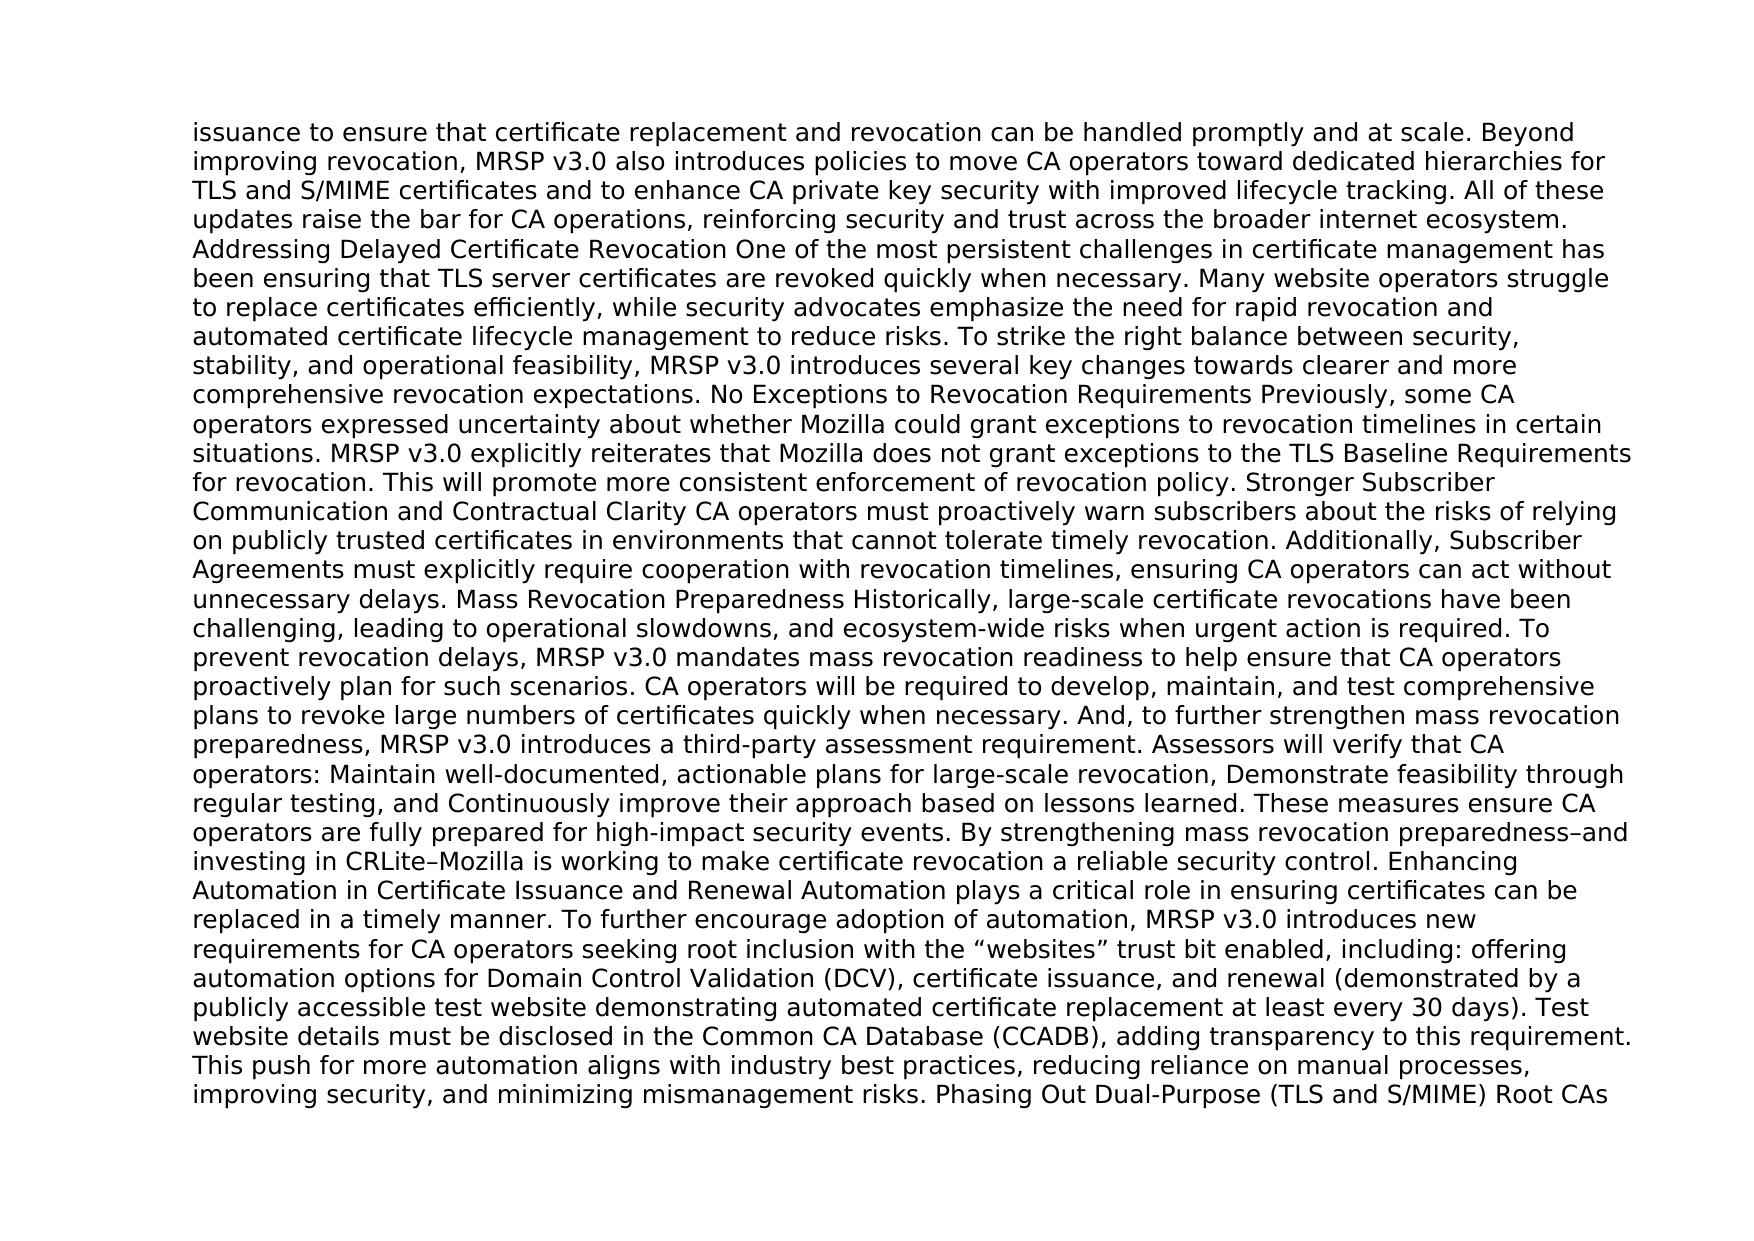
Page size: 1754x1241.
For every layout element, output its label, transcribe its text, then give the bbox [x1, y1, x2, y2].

list issuance to ensure that certificate replacement and revocation can be handled promptly and at scale. Beyond improving revocation, MRSP v3.0 also introduces policies to move CA operators toward dedicated hierarchies for TLS and S/MIME certificates and to enhance CA private key security with improved lifecycle tracking. All of these updates raise the bar for CA operations, reinforcing security and trust across the broader internet ecosystem. Addressing Delayed Certificate Revocation One of the most persistent challenges in certificate management has been ensuring that TLS server certificates are revoked quickly when necessary. Many website operators struggle to replace certificates efficiently, while security advocates emphasize the need for rapid revocation and automated certificate lifecycle management to reduce risks. To strike the right balance between security, stability, and operational feasibility, MRSP v3.0 introduces several key changes towards clearer and more comprehensive revocation expectations. No Exceptions to Revocation Requirements Previously, some CA operators expressed uncertainty about whether Mozilla could grant exceptions to revocation timelines in certain situations. MRSP v3.0 explicitly reiterates that Mozilla does not grant exceptions to the TLS Baseline Requirements for revocation. This will promote more consistent enforcement of revocation policy. Stronger Subscriber Communication and Contractual Clarity CA operators must proactively warn subscribers about the risks of relying on publicly trusted certificates in environments that cannot tolerate timely revocation. Additionally, Subscriber Agreements must explicitly require cooperation with revocation timelines, ensuring CA operators can act without unnecessary delays. Mass Revocation Preparedness Historically, large-scale certificate revocations have been challenging, leading to operational slowdowns, and ecosystem-wide risks when urgent action is required. To prevent revocation delays, MRSP v3.0 mandates mass revocation readiness to help ensure that CA operators proactively plan for such scenarios. CA operators will be required to develop, maintain, and test comprehensive plans to revoke large numbers of certificates quickly when necessary. And, to further strengthen mass revocation preparedness, MRSP v3.0 introduces a third-party assessment requirement. Assessors will verify that CA operators: Maintain well-documented, actionable plans for large-scale revocation, Demonstrate feasibility through regular testing, and Continuously improve their approach based on lessons learned. These measures ensure CA operators are fully prepared for high-impact security events. By strengthening mass revocation preparedness–and investing in CRLite–Mozilla is working to make certificate revocation a reliable security control. Enhancing Automation in Certificate Issuance and Renewal Automation plays a critical role in ensuring certificates can be replaced in a timely manner. To further encourage adoption of automation, MRSP v3.0 introduces new requirements for CA operators seeking root inclusion with the “websites” trust bit enabled, including: offering automation options for Domain Control Validation (DCV), certificate issuance, and renewal (demonstrated by a publicly accessible test website demonstrating automated certificate replacement at least every 30 days). Test website details must be disclosed in the Common CA Database (CCADB), adding transparency to this requirement. This push for more automation aligns with industry best practices, reducing reliance on manual processes, improving security, and minimizing mismanagement risks. Phasing Out Dual-Purpose (TLS and S/MIME) Root CAs [177, 118, 1636, 1110]
